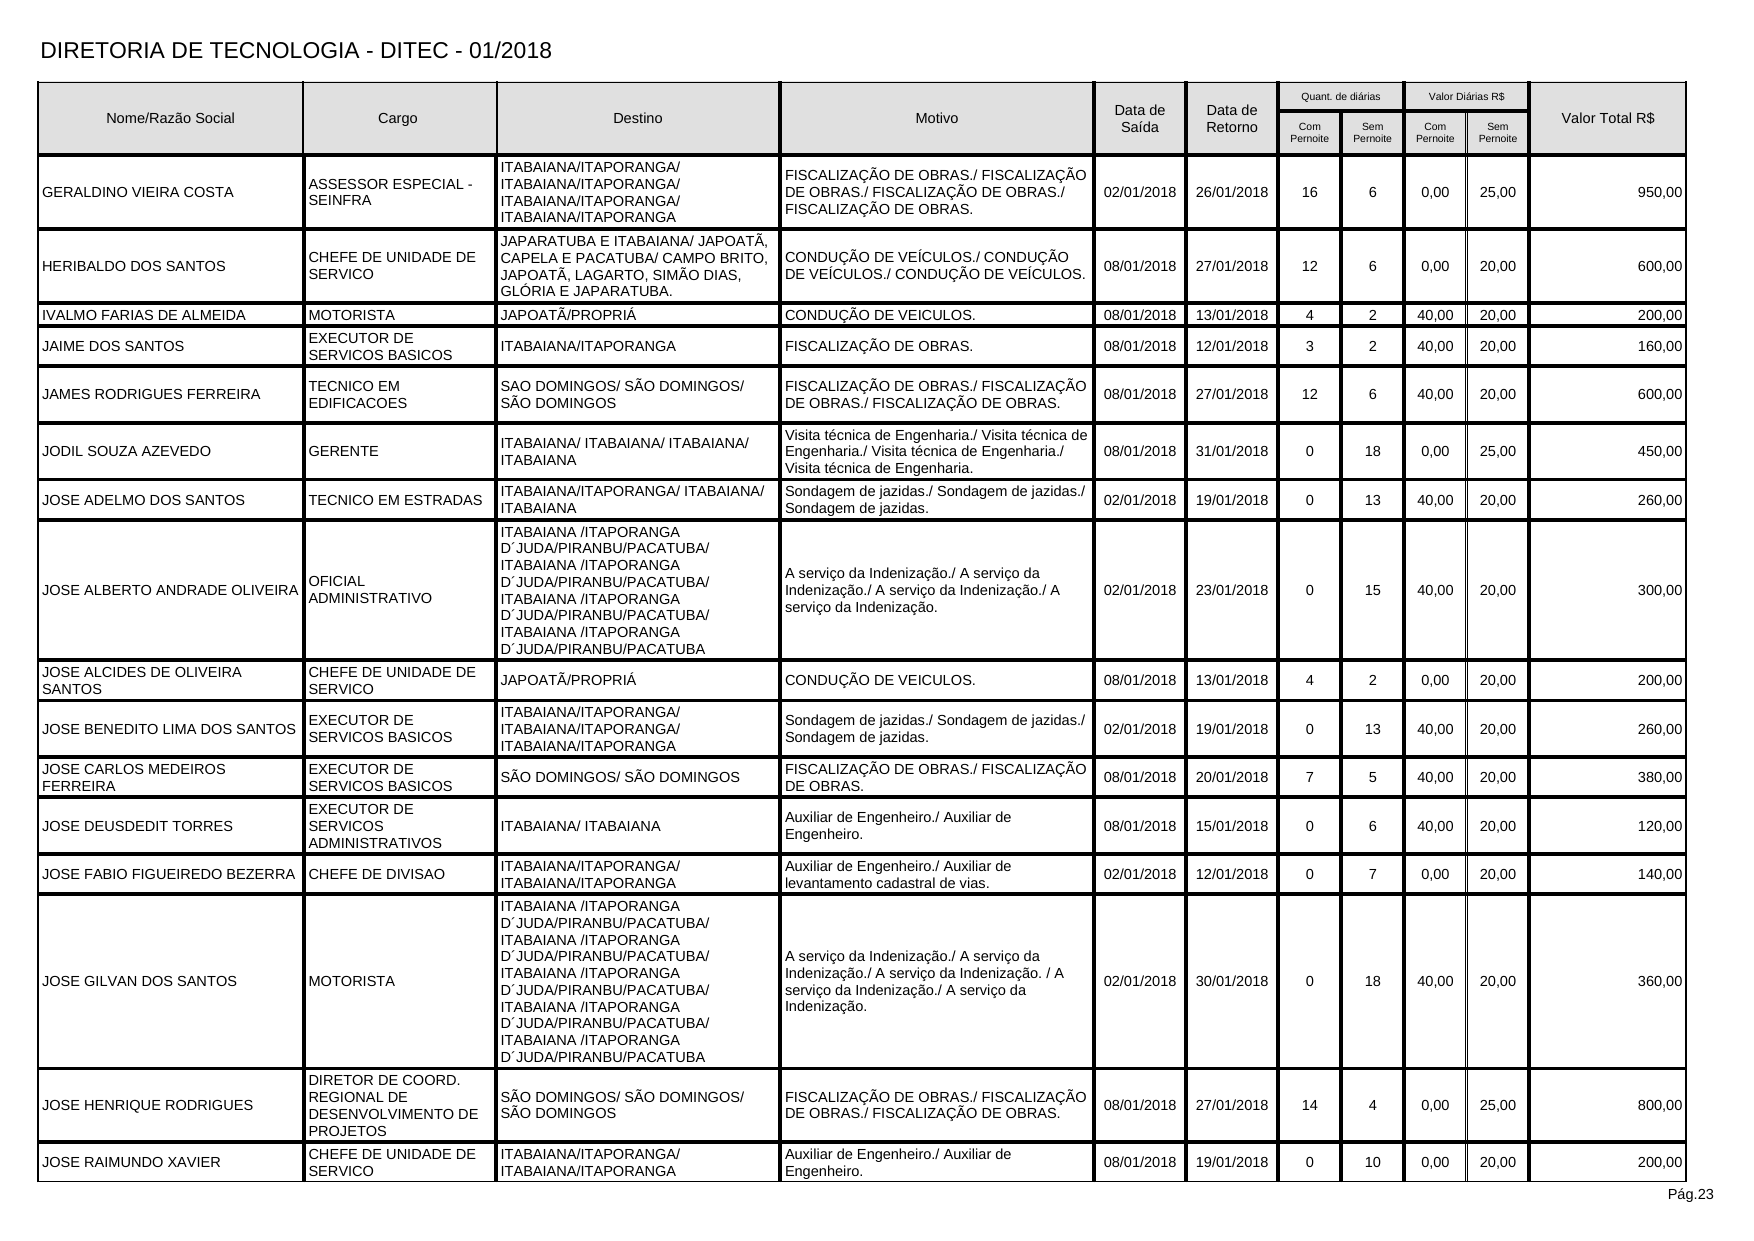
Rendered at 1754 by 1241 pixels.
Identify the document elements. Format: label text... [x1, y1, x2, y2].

table_cell ITABAIANA/ITAPORANGA/ ITABAIANA/ITAPORANGA/ ITABAIANA/ITAPORANGA [498, 702, 778, 755]
table_cell Destino [498, 83, 778, 153]
table_cell JOSE GILVAN DOS SANTOS [39, 896, 302, 1067]
table_cell Pág.23 [1573, 1186, 1717, 1203]
table_cell 20,00 [1468, 702, 1527, 755]
table_cell FISCALIZAÇÃO DE OBRAS./ FISCALIZAÇÃO DE OBRAS. [782, 759, 1092, 795]
table_cell 600,00 [1531, 231, 1685, 301]
table_cell FISCALIZAÇÃO DE OBRAS./ FISCALIZAÇÃO DE OBRAS./ FISCALIZAÇÃO DE OBRAS. [782, 368, 1092, 421]
table_cell [37, 67, 1322, 81]
table_cell 08/01/2018 [1096, 1144, 1184, 1181]
table_cell CHEFE DE UNIDADE DE SERVICO [306, 1144, 494, 1181]
table_cell 08/01/2018 [1096, 1070, 1184, 1140]
table_cell 200,00 [1531, 305, 1685, 324]
table_cell EXECUTOR DE SERVICOS BASICOS [306, 702, 494, 755]
table_cell 600,00 [1531, 368, 1685, 421]
table_cell 0,00 [1406, 662, 1465, 699]
table_cell JAPARATUBA E ITABAIANA/ JAPOATÃ, CAPELA E PACATUBA/ CAMPO BRITO, JAPOATÃ, LAGARTO, SIMÃO DIAS, GLÓRIA E JAPARATUBA. [498, 231, 778, 301]
table_cell JOSE RAIMUNDO XAVIER [39, 1144, 302, 1181]
table_cell 13 [1343, 481, 1402, 518]
table_cell 18 [1343, 896, 1402, 1067]
table_cell 20,00 [1468, 328, 1527, 364]
table_cell 18 [1343, 425, 1402, 478]
table_cell 200,00 [1531, 662, 1685, 699]
table_cell 260,00 [1531, 702, 1685, 755]
table_cell 19/01/2018 [1188, 1144, 1276, 1181]
table_cell 08/01/2018 [1096, 662, 1184, 699]
table_cell ITABAIANA/ITAPORANGA/ ITABAIANA/ITAPORANGA/ ITABAIANA/ITAPORANGA/ ITABAIANA/ITAPORANGA [498, 157, 778, 227]
table_cell 20,00 [1468, 662, 1527, 699]
table_cell 20/01/2018 [1188, 759, 1276, 795]
table_cell Com Pernoite [1280, 113, 1339, 153]
table_cell 40,00 [1406, 368, 1465, 421]
table_cell JOSE ALCIDES DE OLIVEIRA SANTOS [39, 662, 302, 699]
table_cell 0 [1280, 1144, 1339, 1181]
table_cell 15 [1343, 522, 1402, 658]
table_cell 27/01/2018 [1188, 231, 1276, 301]
table_cell 13 [1343, 702, 1402, 755]
table_cell 120,00 [1531, 799, 1685, 852]
table_cell 13/01/2018 [1188, 662, 1276, 699]
table_cell 08/01/2018 [1096, 759, 1184, 795]
table_cell 19/01/2018 [1188, 702, 1276, 755]
table_cell 25,00 [1468, 1070, 1527, 1140]
table_cell JOSE HENRIQUE RODRIGUES [39, 1070, 302, 1140]
table_cell ITABAIANA /ITAPORANGA D´JUDA/PIRANBU/PACATUBA/ ITABAIANA /ITAPORANGA D´JUDA/PIRANBU/PACATUBA/ ITABAIANA /ITAPORANGA D´JUDA/PIRANBU/PACATUBA/ ITABAIANA /ITAPORANGA D´JUDA/PIRANBU/PACATUBA/ ITABAIANA /ITAPORANGA D´JUDA/PIRANBU/PACATUBA [498, 896, 778, 1067]
table_cell JAIME DOS SANTOS [39, 328, 302, 364]
table_cell GERENTE [306, 425, 494, 478]
table_cell 6 [1343, 231, 1402, 301]
table_cell Com Pernoite [1406, 113, 1465, 153]
table_cell 16 [1280, 157, 1339, 227]
table_cell 260,00 [1531, 481, 1685, 518]
table_cell Nome/Razão Social [39, 83, 302, 153]
table_cell 3 [1280, 328, 1339, 364]
table_cell 20,00 [1468, 856, 1527, 892]
table_cell 20,00 [1468, 481, 1527, 518]
table_cell OFICIAL ADMINISTRATIVO [306, 522, 494, 658]
table_cell 15/01/2018 [1188, 799, 1276, 852]
table_cell DIRETOR DE COORD. REGIONAL DE DESENVOLVIMENTO DE PROJETOS [306, 1070, 494, 1140]
table_cell 02/01/2018 [1096, 896, 1184, 1067]
table_cell 40,00 [1406, 702, 1465, 755]
table_cell 31/01/2018 [1188, 425, 1276, 478]
table_cell 4 [1280, 662, 1339, 699]
table_cell MOTORISTA [306, 305, 494, 324]
table_cell Motivo [782, 83, 1092, 153]
table_cell ITABAIANA/ ITABAIANA/ ITABAIANA/ ITABAIANA [498, 425, 778, 478]
table_cell 40,00 [1406, 481, 1465, 518]
table_cell 08/01/2018 [1096, 231, 1184, 301]
table_cell 4 [1280, 305, 1339, 324]
table_cell A serviço da Indenização./ A serviço da Indenização./ A serviço da Indenização. / A serviço da Indenização./ A serviço da Indenização. [782, 896, 1092, 1067]
table_cell JOSE FABIO FIGUEIREDO BEZERRA [39, 856, 302, 892]
table_cell CHEFE DE DIVISAO [306, 856, 494, 892]
table_cell 20,00 [1468, 522, 1527, 658]
table_cell JAPOATÃ/PROPRIÁ [498, 662, 778, 699]
table_cell JOSE BENEDITO LIMA DOS SANTOS [39, 702, 302, 755]
table_cell 7 [1343, 856, 1402, 892]
table_cell CONDUÇÃO DE VEICULOS. [782, 305, 1092, 324]
table_cell Sondagem de jazidas./ Sondagem de jazidas./ Sondagem de jazidas. [782, 481, 1092, 518]
table_cell 0,00 [1406, 425, 1465, 478]
table_cell 0,00 [1406, 1070, 1465, 1140]
table_cell Valor Diárias R$ [1406, 83, 1527, 109]
table_cell JAPOATÃ/PROPRIÁ [498, 305, 778, 324]
table_cell 2 [1343, 305, 1402, 324]
table_cell EXECUTOR DE SERVICOS BASICOS [306, 759, 494, 795]
table_cell 12 [1280, 231, 1339, 301]
table_cell 6 [1343, 799, 1402, 852]
table_cell 5 [1343, 759, 1402, 795]
table_cell 0 [1280, 702, 1339, 755]
table_cell FISCALIZAÇÃO DE OBRAS./ FISCALIZAÇÃO DE OBRAS./ FISCALIZAÇÃO DE OBRAS. [782, 1070, 1092, 1140]
table_cell 12/01/2018 [1188, 856, 1276, 892]
table_cell [1687, 81, 1717, 1186]
table_cell CHEFE DE UNIDADE DE SERVICO [306, 231, 494, 301]
table_cell 800,00 [1531, 1070, 1685, 1140]
table_cell 0 [1280, 481, 1339, 518]
table_cell 950,00 [1531, 157, 1685, 227]
table_cell 02/01/2018 [1096, 856, 1184, 892]
table_cell 200,00 [1531, 1144, 1685, 1181]
table_cell Auxiliar de Engenheiro./ Auxiliar de levantamento cadastral de vias. [782, 856, 1092, 892]
table_cell Sondagem de jazidas./ Sondagem de jazidas./ Sondagem de jazidas. [782, 702, 1092, 755]
table_cell 20,00 [1468, 368, 1527, 421]
table_cell 08/01/2018 [1096, 425, 1184, 478]
table_cell 0 [1280, 799, 1339, 852]
table_cell 02/01/2018 [1096, 702, 1184, 755]
table_cell Auxiliar de Engenheiro./ Auxiliar de Engenheiro. [782, 799, 1092, 852]
table_cell 4 [1343, 1070, 1402, 1140]
table_cell 02/01/2018 [1096, 522, 1184, 658]
table_cell 08/01/2018 [1096, 305, 1184, 324]
table_cell 450,00 [1531, 425, 1685, 478]
table_cell 2 [1343, 328, 1402, 364]
table_cell ITABAIANA/ITAPORANGA/ ITABAIANA/ ITABAIANA [498, 481, 778, 518]
table_cell 20,00 [1468, 896, 1527, 1067]
table_cell ASSESSOR ESPECIAL - SEINFRA [306, 157, 494, 227]
table_cell 6 [1343, 157, 1402, 227]
table_cell 6 [1343, 368, 1402, 421]
table_cell 7 [1280, 759, 1339, 795]
table_cell FISCALIZAÇÃO DE OBRAS. [782, 328, 1092, 364]
table_cell FISCALIZAÇÃO DE OBRAS./ FISCALIZAÇÃO DE OBRAS./ FISCALIZAÇÃO DE OBRAS./ FISCALIZAÇÃO DE OBRAS. [782, 157, 1092, 227]
table_cell JAMES RODRIGUES FERREIRA [39, 368, 302, 421]
table_cell 0 [1280, 425, 1339, 478]
table_cell 40,00 [1406, 799, 1465, 852]
table_cell 0 [1280, 522, 1339, 658]
table_cell SAO DOMINGOS/ SÃO DOMINGOS/ SÃO DOMINGOS [498, 368, 778, 421]
table_cell 12 [1280, 368, 1339, 421]
table_cell 10 [1343, 1144, 1402, 1181]
table_cell [1322, 37, 1717, 81]
table_cell 0,00 [1406, 157, 1465, 227]
table_cell DIRETORIA DE TECNOLOGIA - DITEC - 01/2018 [37, 37, 1322, 67]
table_cell 40,00 [1406, 896, 1465, 1067]
table_cell Sem Pernoite [1343, 113, 1402, 153]
table_cell 25,00 [1468, 157, 1527, 227]
table_cell TECNICO EM EDIFICACOES [306, 368, 494, 421]
table_cell ITABAIANA/ITAPORANGA [498, 328, 778, 364]
table_cell 0,00 [1406, 856, 1465, 892]
table_cell EXECUTOR DE SERVICOS ADMINISTRATIVOS [306, 799, 494, 852]
table_cell 25,00 [1468, 425, 1527, 478]
table_cell ITABAIANA/ITAPORANGA/ ITABAIANA/ITAPORANGA [498, 1144, 778, 1181]
table_cell CONDUÇÃO DE VEICULOS. [782, 662, 1092, 699]
table_cell TECNICO EM ESTRADAS [306, 481, 494, 518]
table_cell 0,00 [1406, 1144, 1465, 1181]
table_cell 23/01/2018 [1188, 522, 1276, 658]
table_cell 160,00 [1531, 328, 1685, 364]
table_cell JOSE ALBERTO ANDRADE OLIVEIRA [39, 522, 302, 658]
table_cell 20,00 [1468, 1144, 1527, 1181]
table_cell 40,00 [1406, 305, 1465, 324]
table_cell ITABAIANA/ ITABAIANA [498, 799, 778, 852]
table_cell CONDUÇÃO DE VEÍCULOS./ CONDUÇÃO DE VEÍCULOS./ CONDUÇÃO DE VEÍCULOS. [782, 231, 1092, 301]
table_cell 26/01/2018 [1188, 157, 1276, 227]
table_cell 40,00 [1406, 328, 1465, 364]
table_cell 20,00 [1468, 305, 1527, 324]
table_cell 20,00 [1468, 231, 1527, 301]
table_cell Sem Pernoite [1468, 113, 1527, 153]
table_cell 140,00 [1531, 856, 1685, 892]
table_cell HERIBALDO DOS SANTOS [39, 231, 302, 301]
table_cell 08/01/2018 [1096, 368, 1184, 421]
table_cell 08/01/2018 [1096, 799, 1184, 852]
table_cell JOSE DEUSDEDIT TORRES [39, 799, 302, 852]
table_cell 19/01/2018 [1188, 481, 1276, 518]
table_cell Auxiliar de Engenheiro./ Auxiliar de Engenheiro. [782, 1144, 1092, 1181]
table_cell GERALDINO VIEIRA COSTA [39, 157, 302, 227]
table_cell JOSE CARLOS MEDEIROS FERREIRA [39, 759, 302, 795]
table_cell MOTORISTA [306, 896, 494, 1067]
table_cell 0,00 [1406, 231, 1465, 301]
table_cell 08/01/2018 [1096, 328, 1184, 364]
table_cell EXECUTOR DE SERVICOS BASICOS [306, 328, 494, 364]
table_cell IVALMO FARIAS DE ALMEIDA [39, 305, 302, 324]
table_cell ITABAIANA/ITAPORANGA/ ITABAIANA/ITAPORANGA [498, 856, 778, 892]
table_cell Valor Total R$ [1531, 83, 1685, 153]
table_cell 12/01/2018 [1188, 328, 1276, 364]
table_cell 40,00 [1406, 759, 1465, 795]
table_cell Visita técnica de Engenharia./ Visita técnica de Engenharia./ Visita técnica de Engenharia./ Visita técnica de Engenharia. [782, 425, 1092, 478]
table_cell 300,00 [1531, 522, 1685, 658]
table_cell ITABAIANA /ITAPORANGA D´JUDA/PIRANBU/PACATUBA/ ITABAIANA /ITAPORANGA D´JUDA/PIRANBU/PACATUBA/ ITABAIANA /ITAPORANGA D´JUDA/PIRANBU/PACATUBA/ ITABAIANA /ITAPORANGA D´JUDA/PIRANBU/PACATUBA [498, 522, 778, 658]
table_cell Data de Retorno [1188, 83, 1276, 153]
table_cell JOSE ADELMO DOS SANTOS [39, 481, 302, 518]
table_cell [37, 1186, 1573, 1203]
table_cell 0 [1280, 856, 1339, 892]
table_cell 27/01/2018 [1188, 1070, 1276, 1140]
table_cell 02/01/2018 [1096, 481, 1184, 518]
table_cell 02/01/2018 [1096, 157, 1184, 227]
table_cell 14 [1280, 1070, 1339, 1140]
table_cell 40,00 [1406, 522, 1465, 658]
table_cell 13/01/2018 [1188, 305, 1276, 324]
table_cell JODIL SOUZA AZEVEDO [39, 425, 302, 478]
table_cell 0 [1280, 896, 1339, 1067]
table_cell Cargo [304, 83, 496, 153]
table_cell 30/01/2018 [1188, 896, 1276, 1067]
table_cell Data de Saída [1096, 83, 1184, 153]
table_cell 20,00 [1468, 759, 1527, 795]
table_cell Quant. de diárias [1280, 83, 1402, 109]
table_cell 2 [1343, 662, 1402, 699]
table_cell 20,00 [1468, 799, 1527, 852]
table_cell 360,00 [1531, 896, 1685, 1067]
table_cell SÃO DOMINGOS/ SÃO DOMINGOS [498, 759, 778, 795]
table_cell A serviço da Indenização./ A serviço da Indenização./ A serviço da Indenização./ A serviço da Indenização. [782, 522, 1092, 658]
table_cell SÃO DOMINGOS/ SÃO DOMINGOS/ SÃO DOMINGOS [498, 1070, 778, 1140]
table_cell CHEFE DE UNIDADE DE SERVICO [306, 662, 494, 699]
table_cell 27/01/2018 [1188, 368, 1276, 421]
table_cell 380,00 [1531, 759, 1685, 795]
